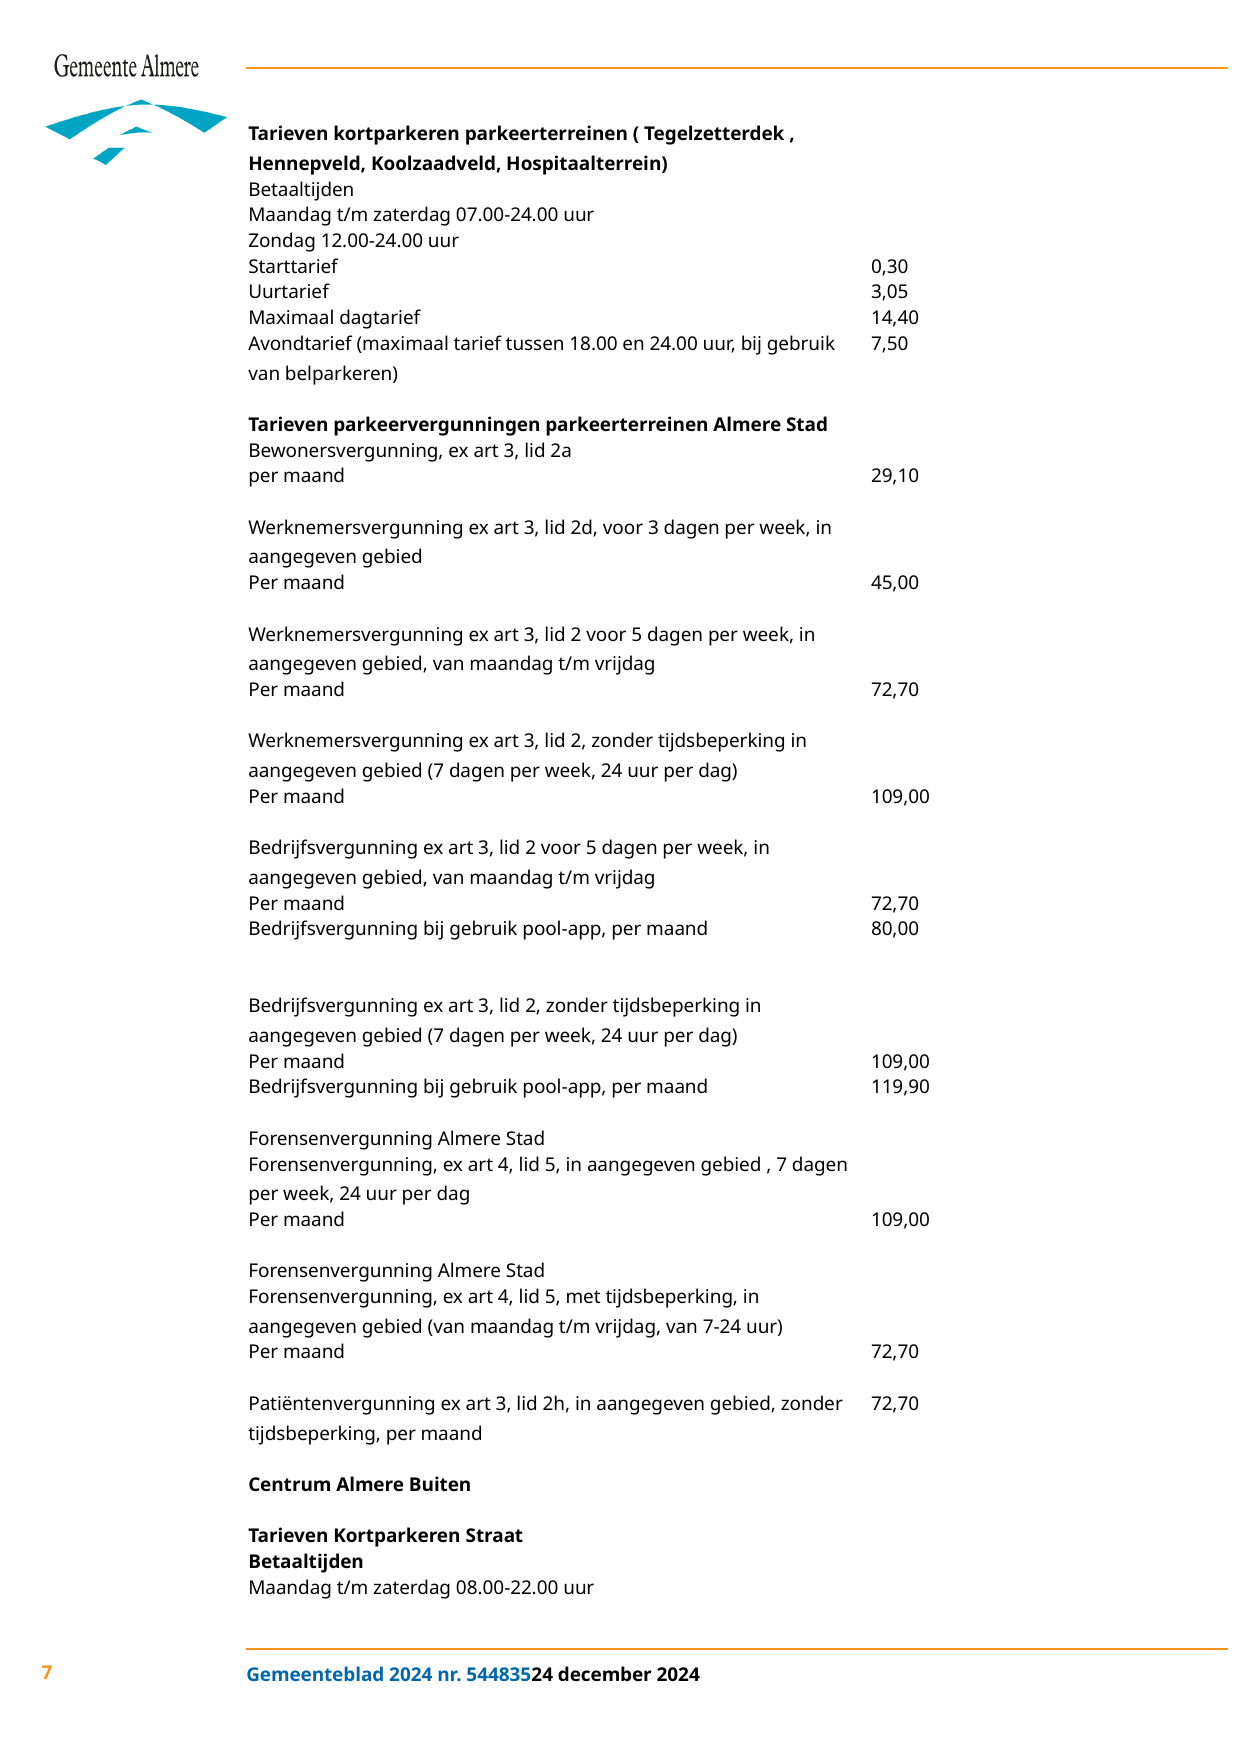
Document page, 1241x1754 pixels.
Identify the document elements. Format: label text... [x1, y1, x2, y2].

table_cell Per maand [248, 676, 871, 702]
table_cell [871, 202, 1152, 227]
table_cell 72,70 [871, 1390, 1152, 1446]
table_cell [871, 1100, 1152, 1125]
table_cell Bedrijfsvergunning ex art 3, lid 2 voor 5 dagen per week, in aangegeven gebied, van maandag t/m vrijdag [248, 835, 871, 890]
table_cell [871, 514, 1152, 569]
table_cell Centrum Almere Buiten [248, 1471, 871, 1497]
table_cell [871, 1232, 1152, 1258]
table_cell [871, 1523, 1152, 1548]
table_cell 0,30 [871, 253, 1152, 279]
table_cell 80,00 [871, 916, 1152, 941]
table_cell [248, 941, 871, 967]
table_cell 3,05 [871, 279, 1152, 304]
table_cell Maandag t/m zaterdag 07.00-24.00 uur [248, 202, 871, 227]
table_cell 72,70 [871, 890, 1152, 916]
table_cell [248, 595, 871, 621]
table_cell Bedrijfsvergunning ex art 3, lid 2, zonder tijdsbeperking in aangegeven gebied (7 dagen per week, 24 uur per dag) [248, 993, 871, 1048]
table_cell [871, 1125, 1152, 1151]
table_cell Zondag 12.00-24.00 uur [248, 227, 871, 253]
table_cell Per maand [248, 1339, 871, 1364]
table_cell 109,00 [871, 783, 1152, 809]
table_cell 14,40 [871, 305, 1152, 330]
table_cell [871, 386, 1152, 411]
table_cell Forensenvergunning, ex art 4, lid 5, in aangegeven gebied , 7 dagen per week, 24 uur per dag [248, 1151, 871, 1206]
table_cell Werknemersvergunning ex art 3, lid 2, zonder tijdsbeperking in aangegeven gebied (7 dagen per week, 24 uur per dag) [248, 728, 871, 783]
table_cell [248, 1100, 871, 1125]
table_cell [871, 941, 1152, 967]
table_cell [871, 121, 1152, 176]
table_cell [871, 728, 1152, 783]
table_cell 45,00 [871, 570, 1152, 595]
table_cell [871, 437, 1152, 463]
table_cell [248, 1232, 871, 1258]
table_cell [248, 489, 871, 514]
table_cell Forensenvergunning, ex art 4, lid 5, met tijdsbeperking, in aangegeven gebied (van maandag t/m vrijdag, van 7-24 uur) [248, 1284, 871, 1339]
table_cell Betaaltijden [248, 1549, 871, 1574]
table_cell [871, 621, 1152, 676]
table_cell Bedrijfsvergunning bij gebruik pool-app, per maand [248, 916, 871, 941]
table_cell [248, 95, 871, 121]
table_cell Bedrijfsvergunning bij gebruik pool-app, per maand [248, 1074, 871, 1099]
table_cell Starttarief [248, 253, 871, 279]
table_cell Per maand [248, 1048, 871, 1074]
table_cell [871, 176, 1152, 202]
picture [41, 47, 231, 172]
table_cell Betaaltijden [248, 176, 871, 202]
table_cell Avondtarief (maximaal tarief tussen 18.00 en 24.00 uur, bij gebruik van belparkeren) [248, 330, 871, 386]
table_cell [248, 386, 871, 411]
table_cell [871, 1471, 1152, 1497]
table_cell Werknemersvergunning ex art 3, lid 2 voor 5 dagen per week, in aangegeven gebied, van maandag t/m vrijdag [248, 621, 871, 676]
table_cell [871, 1284, 1152, 1339]
table_cell [871, 809, 1152, 834]
table_cell 72,70 [871, 1339, 1152, 1364]
table_cell [871, 1497, 1152, 1523]
table_cell Maandag t/m zaterdag 08.00-22.00 uur [248, 1574, 871, 1600]
table_cell Forensenvergunning Almere Stad [248, 1125, 871, 1151]
table_cell Forensenvergunning Almere Stad [248, 1258, 871, 1283]
table_cell Per maand [248, 1206, 871, 1232]
table_cell [871, 993, 1152, 1048]
table_cell Per maand [248, 890, 871, 916]
table_cell [871, 1549, 1152, 1574]
table_cell 29,10 [871, 463, 1152, 488]
table_cell Tarieven kortparkeren parkeerterreinen ( Tegelzetterdek , Hennepveld, Koolzaadveld, Hospitaalterrein) [248, 121, 871, 176]
table_cell 72,70 [871, 676, 1152, 702]
table_cell Per maand [248, 570, 871, 595]
table_cell Bewonersvergunning, ex art 3, lid 2a [248, 437, 871, 463]
table_cell Maximaal dagtarief [248, 305, 871, 330]
table_cell [871, 227, 1152, 253]
table_cell [871, 411, 1152, 437]
table_cell [871, 967, 1152, 993]
table_cell Tarieven parkeervergunningen parkeerterreinen Almere Stad [248, 411, 871, 437]
table_cell [871, 1151, 1152, 1206]
table_cell Uurtarief [248, 279, 871, 304]
table_cell [871, 835, 1152, 890]
table_cell [871, 1574, 1152, 1600]
table_cell [248, 809, 871, 834]
table_cell 109,00 [871, 1048, 1152, 1074]
table_cell [871, 1258, 1152, 1283]
table_cell Tarieven Kortparkeren Straat [248, 1523, 871, 1548]
table_cell [248, 1365, 871, 1390]
table_cell per maand [248, 463, 871, 488]
table_cell [248, 967, 871, 993]
table_cell [871, 702, 1152, 728]
table_cell 119,90 [871, 1074, 1152, 1099]
table_cell [871, 489, 1152, 514]
table_cell [871, 595, 1152, 621]
table_cell Werknemersvergunning ex art 3, lid 2d, voor 3 dagen per week, in aangegeven gebied [248, 514, 871, 569]
table_cell 109,00 [871, 1206, 1152, 1232]
table_cell Per maand [248, 783, 871, 809]
table_cell [871, 95, 1152, 121]
table_cell [248, 702, 871, 728]
table_cell [871, 1365, 1152, 1390]
table_cell [248, 1446, 871, 1471]
table_cell [248, 1497, 871, 1523]
table_cell 7,50 [871, 330, 1152, 386]
table_cell [871, 1446, 1152, 1471]
table_cell Patiëntenvergunning ex art 3, lid 2h, in aangegeven gebied, zonder tijdsbeperking, per maand [248, 1390, 871, 1446]
